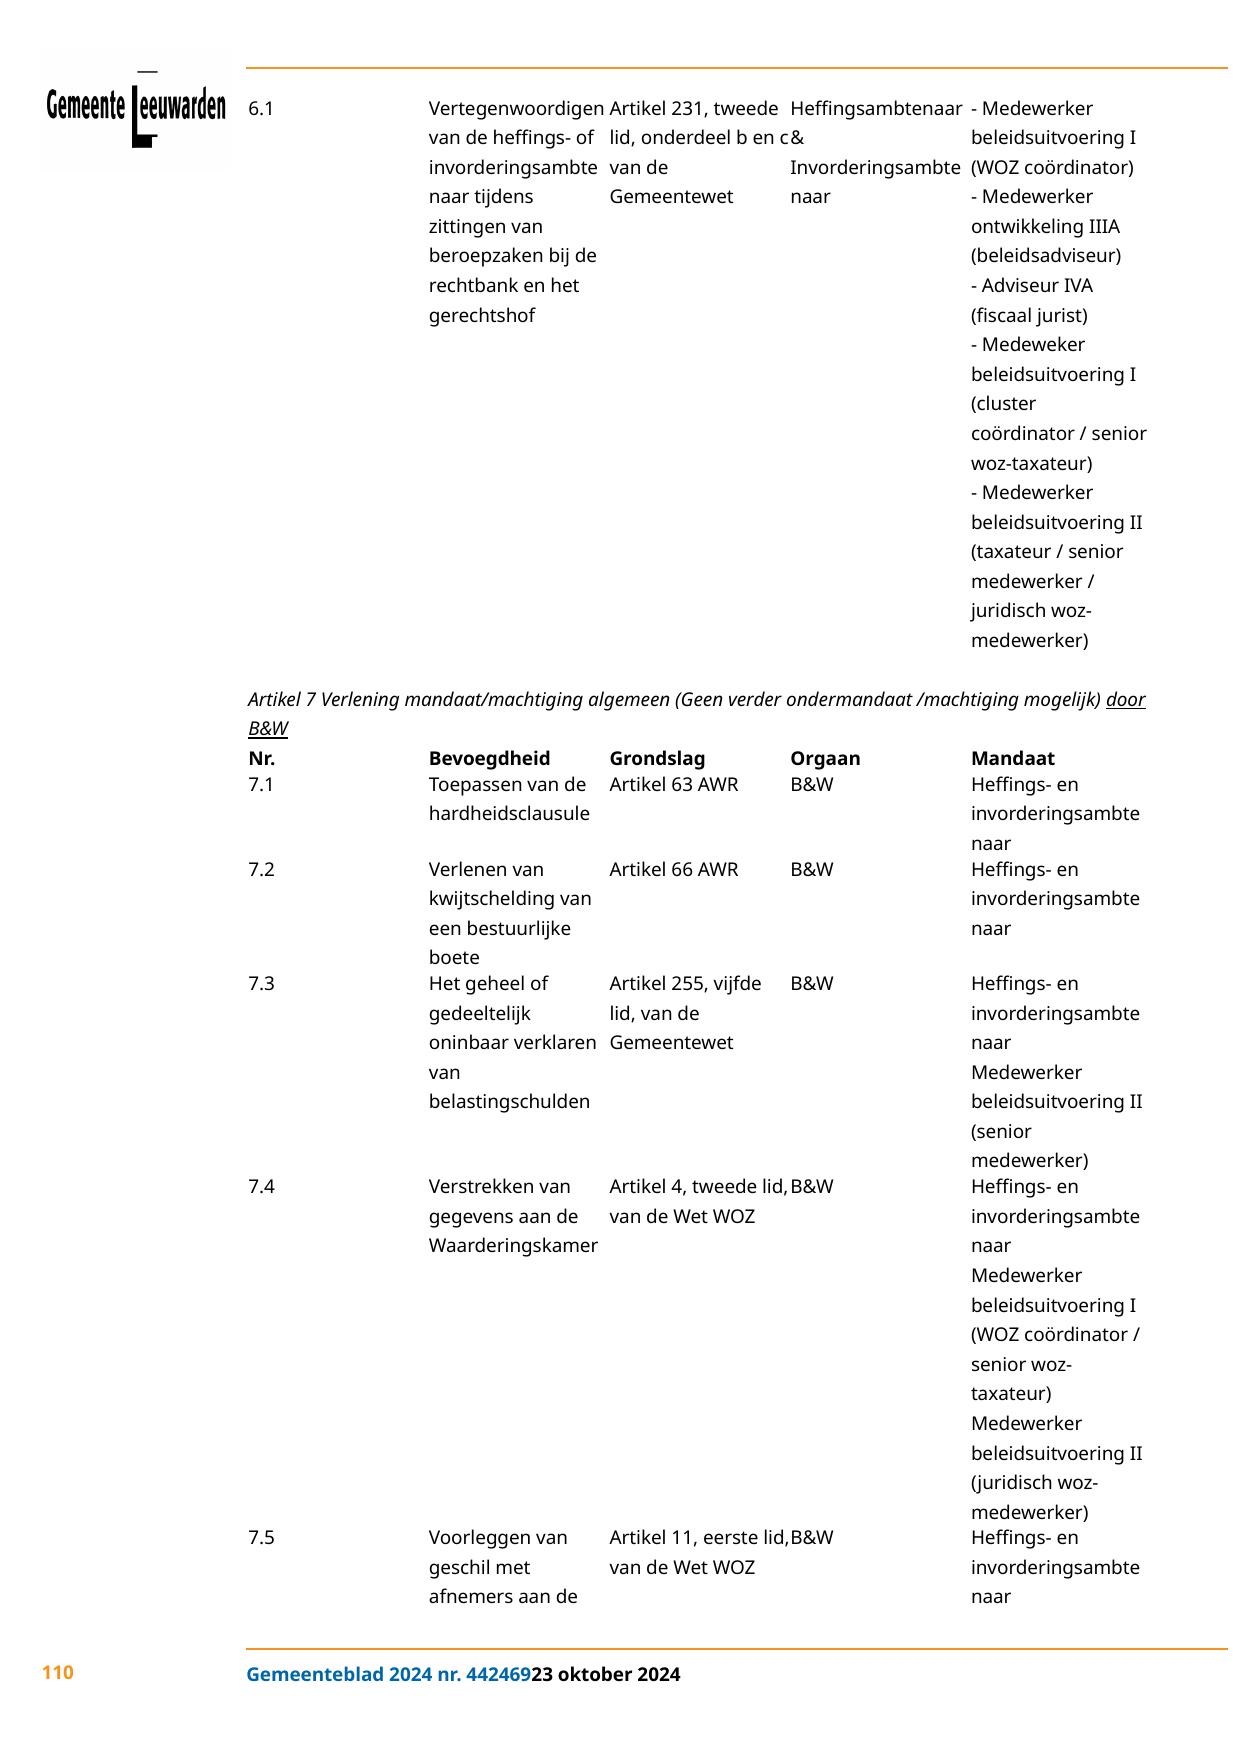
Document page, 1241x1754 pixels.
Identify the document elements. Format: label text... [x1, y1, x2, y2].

table_cell Heffings- en invorderingsambtenaar Medewerker beleidsuitvoering I (WOZ coördinator / senior woz-taxateur) Medewerker beleidsuitvoering II (juridisch woz-medewerker) [971, 1174, 1152, 1524]
table_cell B&W [790, 856, 971, 970]
table_cell Artikel 63 AWR [609, 771, 790, 856]
table_cell B&W [790, 771, 971, 856]
table_cell 7.1 [248, 771, 429, 856]
table_header Bevoegdheid [429, 745, 609, 771]
table_cell Artikel 231, tweede lid, onderdeel b en c van de Gemeentewet [609, 95, 790, 653]
table_cell 7.2 [248, 856, 429, 970]
picture [41, 47, 231, 172]
text Artikel 7 Verlening mandaat/machtiging algemeen (Geen verder ondermandaat /machtiging mogelijk) door B&W [248, 686, 1152, 741]
table_cell Artikel 255, vijfde lid, van de Gemeentewet [609, 970, 790, 1173]
table_cell B&W [790, 1174, 971, 1524]
table_cell Heffings- en invorderingsambtenaar Medewerker beleidsuitvoering II (senior medewerker) [971, 970, 1152, 1173]
table_cell Voorleggen van geschil met afnemers aan de [429, 1525, 609, 1609]
table_cell 7.3 [248, 970, 429, 1173]
table_cell Heffings- en invorderingsambtenaar [971, 771, 1152, 856]
table_cell Verlenen van kwijtschelding van een bestuurlijke boete [429, 856, 609, 970]
table_cell Het geheel of gedeeltelijk oninbaar verklaren van belastingschulden [429, 970, 609, 1173]
table_cell B&W [790, 1525, 971, 1609]
table_cell 7.4 [248, 1174, 429, 1524]
table_cell Heffings- en invorderingsambtenaar [971, 856, 1152, 970]
table_cell B&W [790, 970, 971, 1173]
table_cell Artikel 4, tweede lid, van de Wet WOZ [609, 1174, 790, 1524]
table_cell Verstrekken van gegevens aan de Waarderingskamer [429, 1174, 609, 1524]
table_header Nr. [248, 745, 429, 771]
table_cell Artikel 11, eerste lid, van de Wet WOZ [609, 1525, 790, 1609]
table_cell Artikel 66 AWR [609, 856, 790, 970]
table_cell Heffingsambtenaar & Invorderingsambtenaar [790, 95, 971, 653]
table_cell 7.5 [248, 1525, 429, 1609]
table_header Mandaat [971, 745, 1152, 771]
table_cell Vertegenwoordigen van de heffings- of invorderingsambtenaar tijdens zittingen van beroepzaken bij de rechtbank en het gerechtshof [429, 95, 609, 653]
table_cell Heffings- en invorderingsambtenaar [971, 1525, 1152, 1609]
table_header Grondslag [609, 745, 790, 771]
table_cell Toepassen van de hardheidsclausule [429, 771, 609, 856]
table_header Orgaan [790, 745, 971, 771]
table_cell - Medewerker beleidsuitvoering I (WOZ coördinator) - Medewerker ontwikkeling IIIA (beleidsadviseur) - Adviseur IVA (fiscaal jurist) - Medeweker beleidsuitvoering I (cluster coördinator / senior woz-taxateur) - Medewerker beleidsuitvoering II (taxateur / senior medewerker / juridisch woz-medewerker) [971, 95, 1152, 653]
table_cell 6.1 [248, 95, 429, 653]
